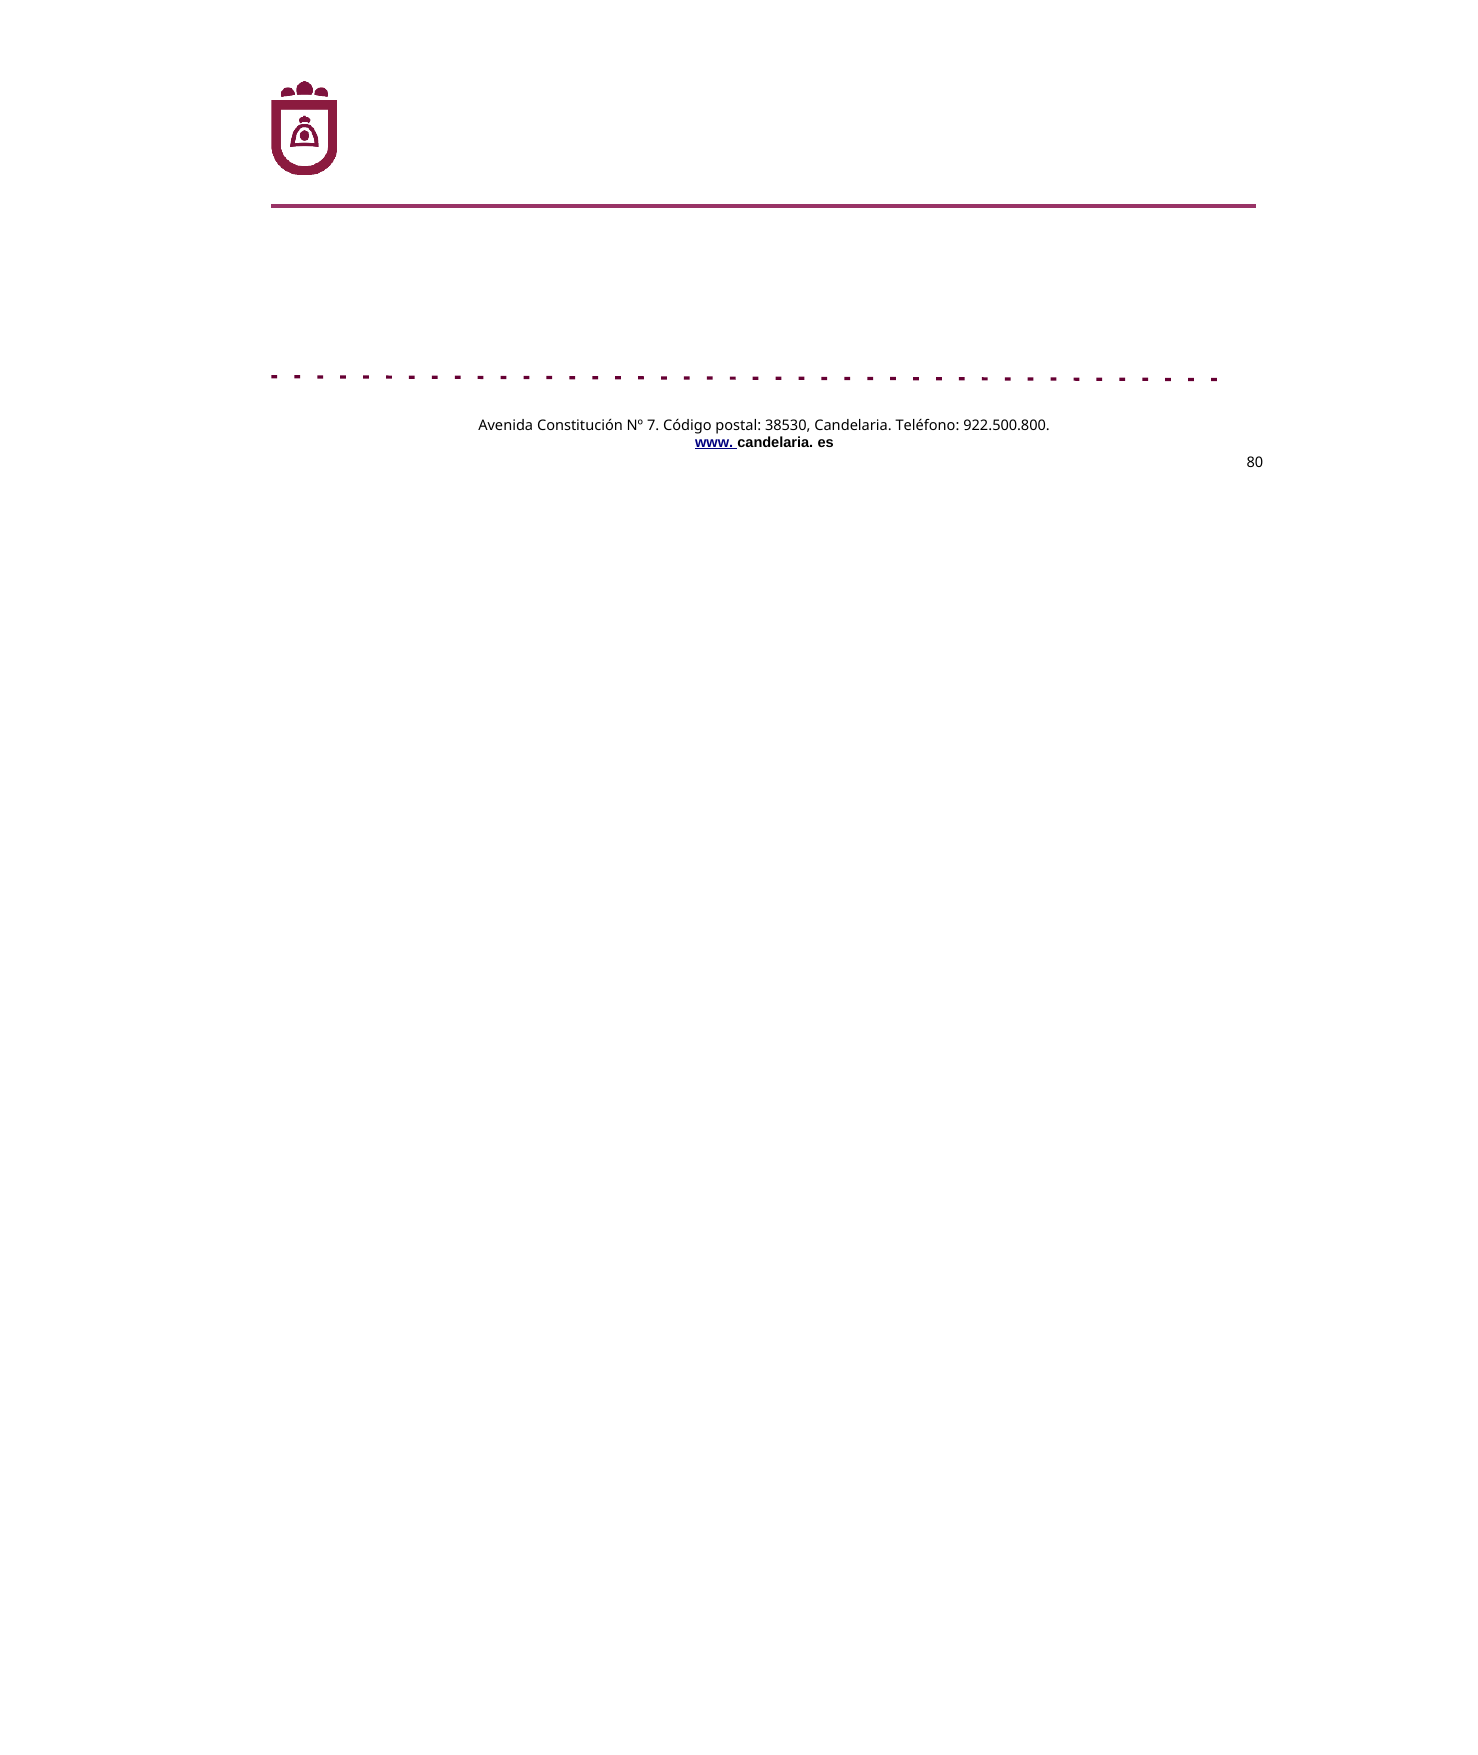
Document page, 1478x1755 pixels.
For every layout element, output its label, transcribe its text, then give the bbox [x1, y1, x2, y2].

text 80 [37, 451, 1263, 471]
text Avenida Constitución Nº 7. Código postal: 38530, Candelaria. Teléfono: 922.500.800. [101, 418, 1427, 434]
text www. candelaria. es [101, 434, 1427, 451]
